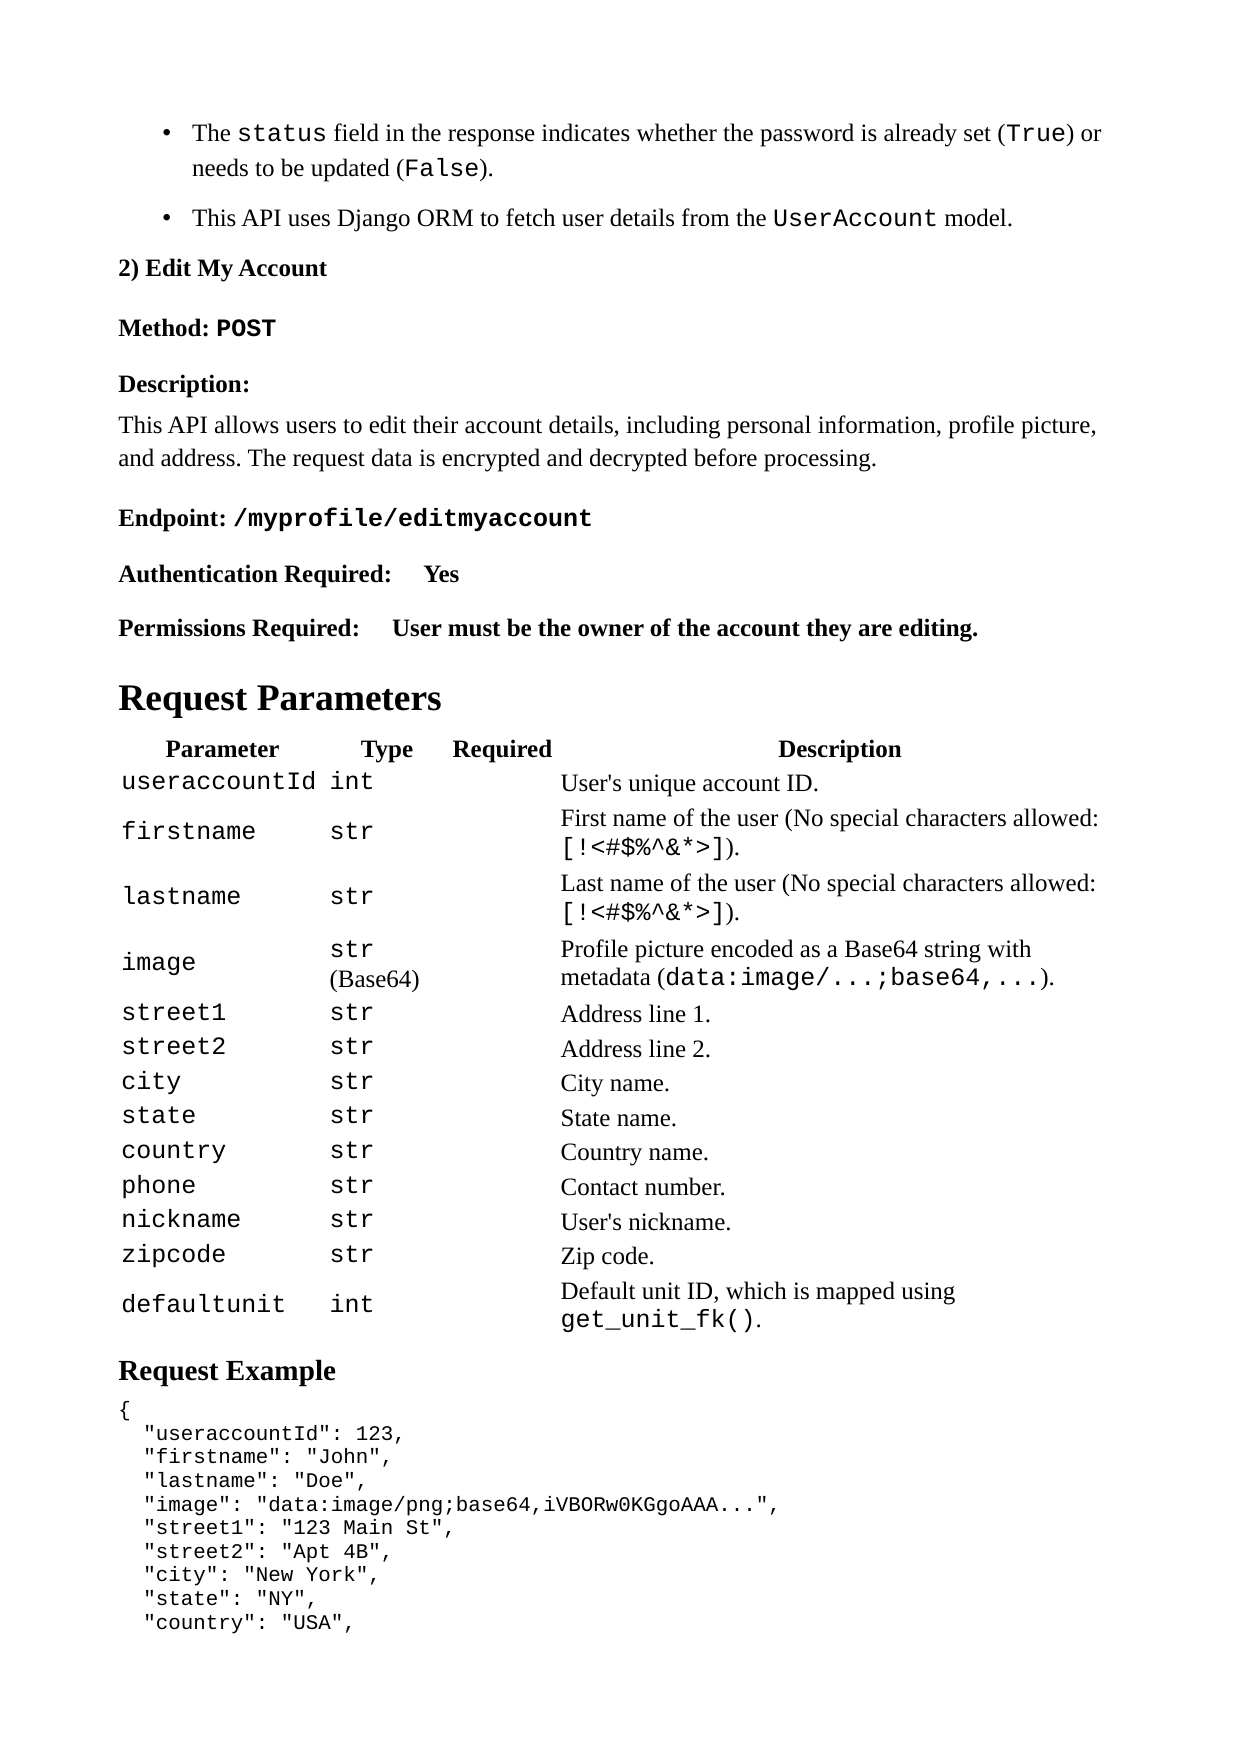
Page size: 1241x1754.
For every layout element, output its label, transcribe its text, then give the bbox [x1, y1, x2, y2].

table_cell ❌ [447, 1204, 557, 1238]
subtitle Request Example [118, 1353, 1122, 1386]
table_cell str [326, 996, 447, 1031]
table_cell Last name of the user (No special characters allowed: [!<#$%^&*>]). [558, 865, 1122, 931]
table_header Type [326, 731, 447, 765]
table_cell city [118, 1065, 326, 1100]
table_cell int [326, 765, 447, 800]
table_cell image [118, 931, 326, 996]
table_cell str [326, 1065, 447, 1100]
table_cell lastname [118, 865, 326, 931]
table_cell str [326, 1135, 447, 1169]
table_cell firstname [118, 800, 326, 865]
subtitle Description: [118, 369, 1122, 398]
table_cell State name. [558, 1100, 1122, 1134]
table_cell ❌ [447, 1100, 557, 1134]
table_cell str [326, 1238, 447, 1273]
table_cell str [326, 1031, 447, 1065]
text "lastname": "Doe", [118, 1470, 1122, 1493]
table_cell ❌ [447, 1135, 557, 1169]
table_cell City name. [558, 1065, 1122, 1100]
subtitle Permissions Required: ✅ User must be the owner of the account they are editing. [118, 613, 1122, 642]
table_cell ❌ [447, 1169, 557, 1204]
table_cell Address line 2. [558, 1031, 1122, 1065]
table_cell ❌ [447, 1031, 557, 1065]
table_cell ❌ [447, 1238, 557, 1273]
table_cell ❌ [447, 996, 557, 1031]
table_header Required [447, 731, 557, 765]
table_cell str [326, 1169, 447, 1204]
table_cell Contact number. [558, 1169, 1122, 1204]
table_cell ✅ [447, 1273, 557, 1338]
table_cell street2 [118, 1031, 326, 1065]
table_cell ✅ [447, 800, 557, 865]
table_cell Zip code. [558, 1238, 1122, 1273]
list The status field in the response indicates whether the password is already set (True) or needs to be updated (False). [162, 118, 1122, 184]
table_cell nickname [118, 1204, 326, 1238]
text "street2": "Apt 4B", [118, 1541, 1122, 1564]
subtitle Authentication Required: ✅ Yes [118, 559, 1122, 588]
table_cell phone [118, 1169, 326, 1204]
text "image": "data:image/png;base64,iVBORw0KGgoAAA...", [118, 1493, 1122, 1517]
table_cell int [326, 1273, 447, 1338]
table_cell str [326, 865, 447, 931]
table_cell ✅ [447, 765, 557, 800]
table_header Parameter [118, 731, 326, 765]
table_cell Address line 1. [558, 996, 1122, 1031]
table_cell ❌ [447, 1065, 557, 1100]
table_cell str [326, 1100, 447, 1134]
table_cell User's nickname. [558, 1204, 1122, 1238]
table_cell ✅ [447, 931, 557, 996]
table_cell str [326, 800, 447, 865]
text "state": "NY", [118, 1588, 1122, 1612]
subtitle Endpoint: /myprofile/editmyaccount [118, 503, 1122, 534]
subtitle Request Parameters [118, 675, 1122, 718]
table_cell street1 [118, 996, 326, 1031]
text "firstname": "John", [118, 1446, 1122, 1470]
table_cell zipcode [118, 1238, 326, 1273]
subtitle Method: POST [118, 313, 1122, 344]
text This API allows users to edit their account details, including personal information, profile picture, and address. The request data is encrypted and decrypted before processing. [118, 410, 1122, 472]
table_cell country [118, 1135, 326, 1169]
text 2) Edit My Account [118, 253, 1122, 282]
table_cell Profile picture encoded as a Base64 string with metadata (data:image/...;base64,...). [558, 931, 1122, 996]
text "street1": "123 Main St", [118, 1517, 1122, 1541]
text { [118, 1399, 1122, 1423]
table_cell defaultunit [118, 1273, 326, 1338]
table_header Description [558, 731, 1122, 765]
list This API uses Django ORM to fetch user details from the UserAccount model. [162, 203, 1122, 234]
table_cell str [326, 1204, 447, 1238]
table_cell state [118, 1100, 326, 1134]
table_cell str (Base64) [326, 931, 447, 996]
table_cell First name of the user (No special characters allowed: [!<#$%^&*>]). [558, 800, 1122, 865]
text "city": "New York", [118, 1564, 1122, 1588]
text "country": "USA", [118, 1612, 1122, 1635]
table_cell Default unit ID, which is mapped using get_unit_fk(). [558, 1273, 1122, 1338]
text "useraccountId": 123, [118, 1423, 1122, 1446]
table_cell useraccountId [118, 765, 326, 800]
table_cell Country name. [558, 1135, 1122, 1169]
table_cell ✅ [447, 865, 557, 931]
table_cell User's unique account ID. [558, 765, 1122, 800]
